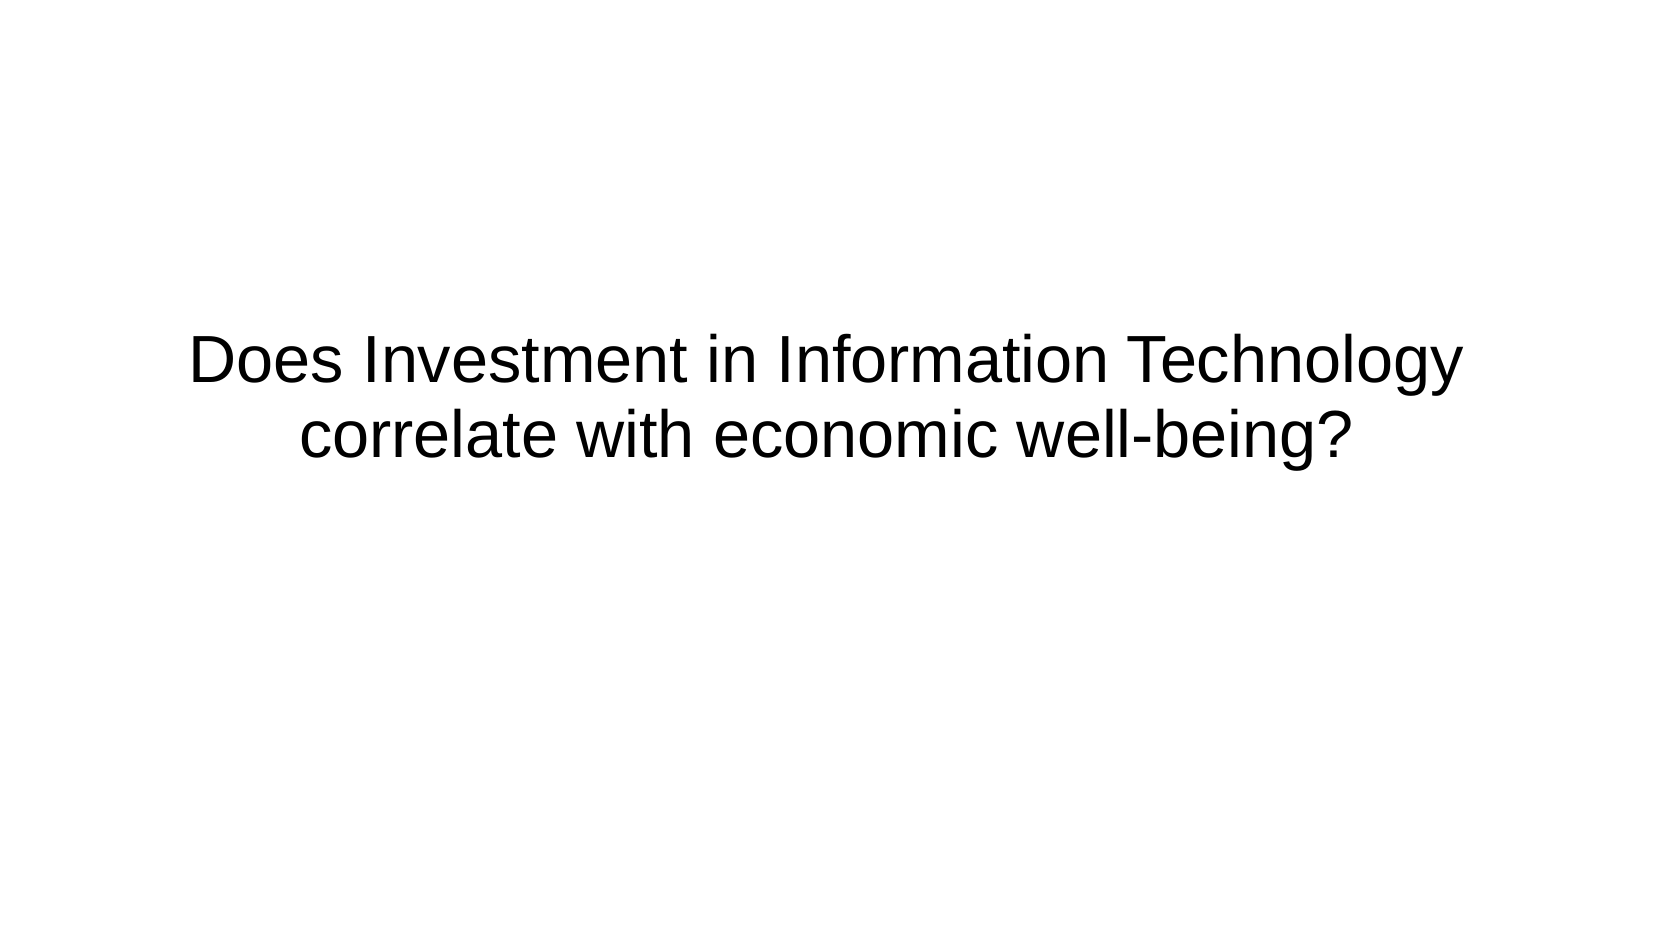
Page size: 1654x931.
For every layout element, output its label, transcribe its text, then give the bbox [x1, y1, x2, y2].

subtitle Does Investment in Information Technology correlate with economic well-being? [82, 37, 1571, 757]
